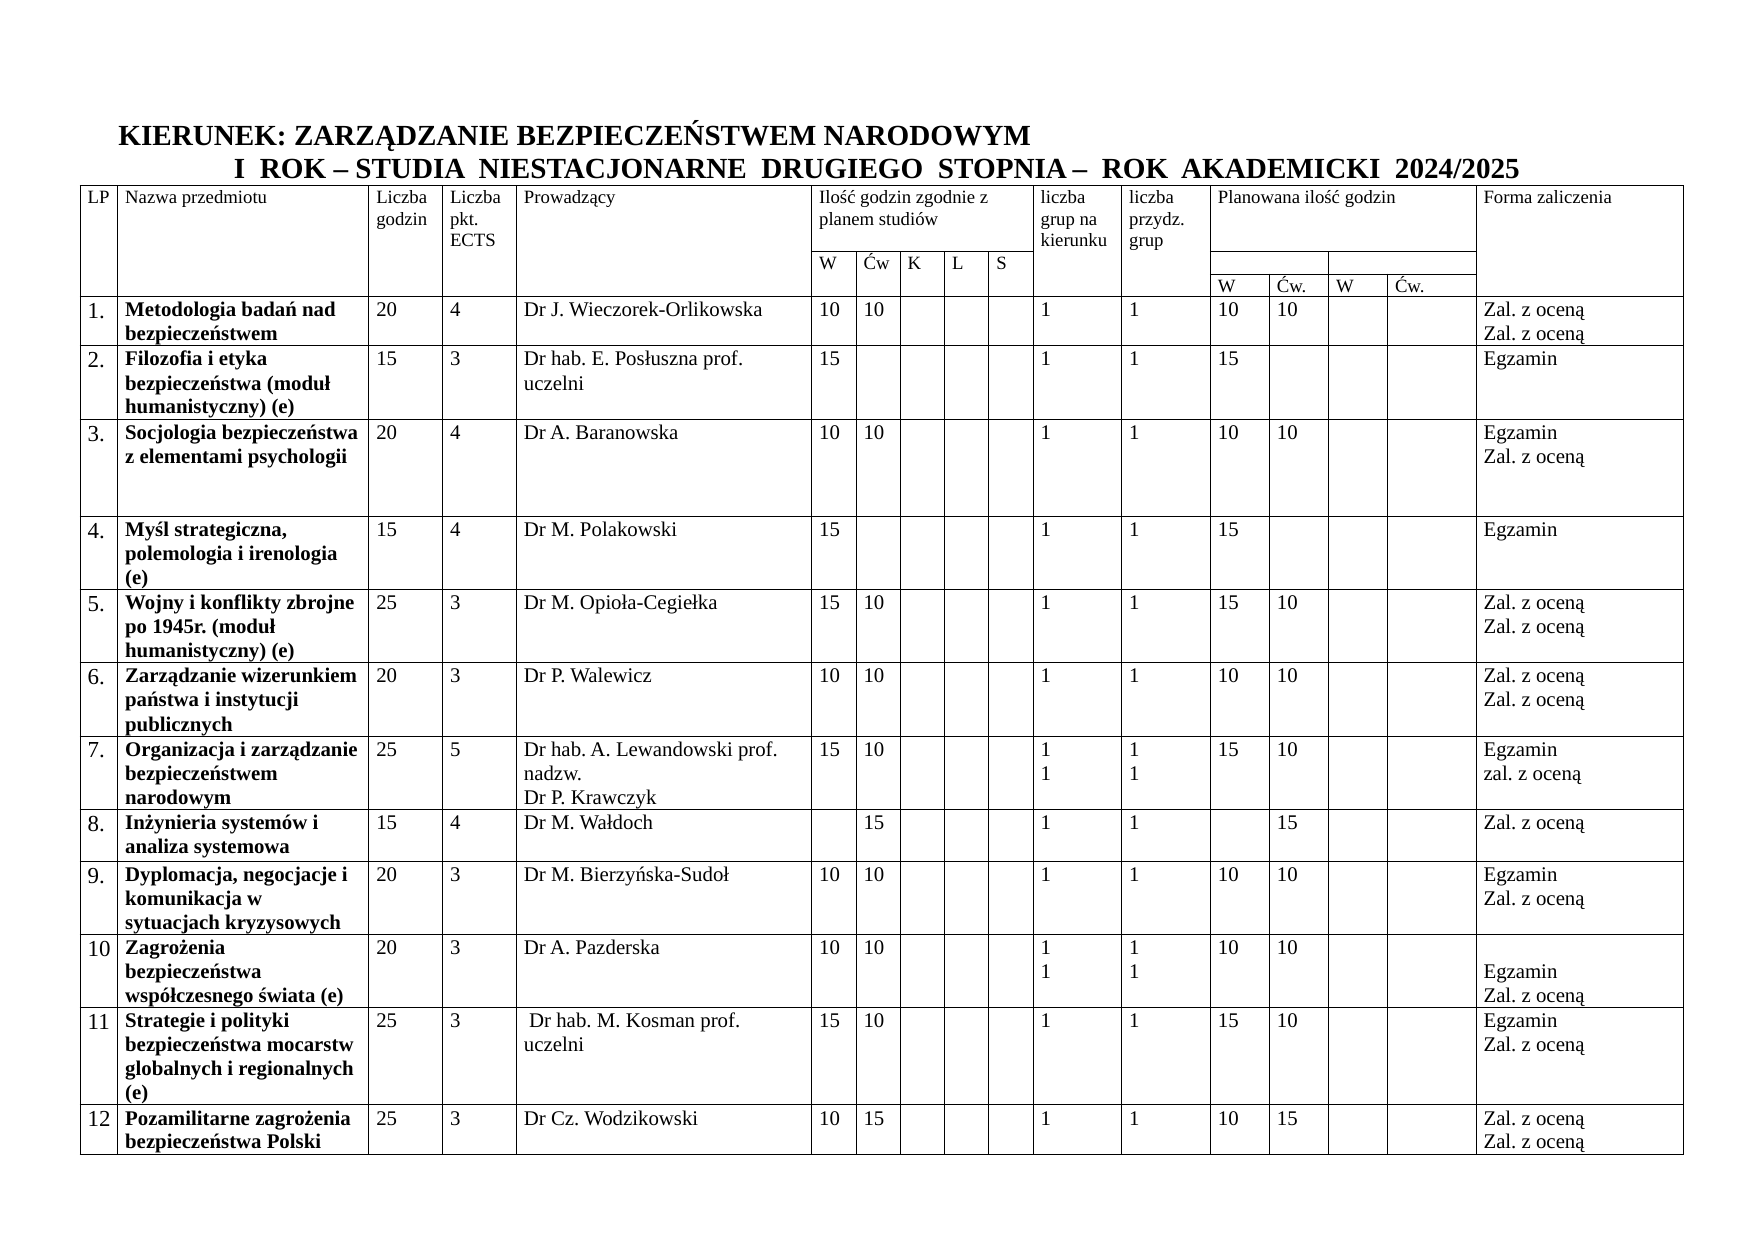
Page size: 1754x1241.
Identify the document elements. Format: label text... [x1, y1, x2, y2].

table_cell 3 [443, 1008, 516, 1104]
table_cell [945, 517, 988, 589]
table_cell [989, 517, 1033, 589]
table_cell 10 [812, 935, 856, 1007]
table_cell 10 [857, 935, 900, 1007]
table_cell 10 [1211, 1105, 1269, 1153]
table_cell Ćw. [1388, 275, 1476, 296]
table_cell S [989, 252, 1033, 296]
table_cell [945, 663, 988, 736]
table_header Prowadzący [517, 186, 811, 296]
table_cell [1329, 1008, 1387, 1104]
table_cell 15 [369, 810, 442, 861]
table_cell Dr M. Bierzyńska-Sudoł [517, 862, 811, 934]
table_cell Dr A. Pazderska [517, 935, 811, 1007]
table_cell 25 [369, 1008, 442, 1104]
table_cell 10 [1270, 297, 1328, 345]
table_header Nazwa przedmiotu [118, 186, 368, 296]
table_cell [901, 590, 944, 662]
table_cell 10 [857, 297, 900, 345]
table_cell [1388, 420, 1476, 516]
table_cell [1388, 590, 1476, 662]
table_cell Myśl strategiczna, polemologia i irenologia (e) [118, 517, 368, 589]
table_cell [1388, 346, 1476, 418]
table_cell [989, 1008, 1033, 1104]
table_cell Dr M. Polakowski [517, 517, 811, 589]
table_cell 4 [443, 517, 516, 589]
table_cell [945, 810, 988, 861]
table_cell 7. [81, 737, 117, 809]
table_cell [1270, 346, 1328, 418]
table_cell 1 [1122, 862, 1210, 934]
table_cell 15 [1211, 737, 1269, 809]
table_cell [857, 517, 900, 589]
table_cell [945, 346, 988, 418]
table_cell 3 [443, 346, 516, 418]
table_cell [1388, 935, 1476, 1007]
table_cell [1329, 862, 1387, 934]
table_cell 10 [812, 663, 856, 736]
table_cell [989, 935, 1033, 1007]
table_cell [1329, 346, 1387, 418]
table_cell 3 [443, 935, 516, 1007]
table_cell Zal. z oceną Zal. z oceną [1477, 663, 1683, 736]
table_cell 11 [81, 1008, 117, 1104]
table_cell [989, 810, 1033, 861]
table_cell Socjologia bezpieczeństwa z elementami psychologii [118, 420, 368, 516]
table_cell 10 [1211, 420, 1269, 516]
table_cell 10 [1270, 1008, 1328, 1104]
table_cell Egzamin zal. z oceną [1477, 737, 1683, 809]
table_cell Dr P. Walewicz [517, 663, 811, 736]
table_cell 1 [1122, 663, 1210, 736]
table_cell 10 [1270, 420, 1328, 516]
table_header Liczba pkt. ECTS [443, 186, 516, 251]
table_cell 1 1 [1034, 935, 1121, 1007]
table_cell Pozamilitarne zagrożenia bezpieczeństwa Polski [118, 1105, 368, 1153]
table_cell [901, 663, 944, 736]
table_cell 1 [1034, 297, 1121, 345]
table_cell 10 [812, 1105, 856, 1153]
table_cell 1 [1122, 810, 1210, 861]
subtitle I ROK – STUDIA NIESTACJONARNE DRUGIEGO STOPNIA – ROK AKADEMICKI 2024/2025 [118, 152, 1636, 185]
table_cell 8. [81, 810, 117, 861]
table_cell 1 1 [1122, 737, 1210, 809]
table_cell [945, 862, 988, 934]
table_cell 1 [1034, 862, 1121, 934]
table_cell 1 [1034, 1105, 1121, 1153]
table_cell K [901, 252, 944, 296]
table_cell Filozofia i etyka bezpieczeństwa (moduł humanistyczny) (e) [118, 346, 368, 418]
table_cell [1388, 810, 1476, 861]
table_cell Dr J. Wieczorek-Orlikowska [517, 297, 811, 345]
table_cell 1 [1034, 590, 1121, 662]
table_cell Dr hab. M. Kosman prof. uczelni [517, 1008, 811, 1104]
table_cell 3. [81, 420, 117, 516]
table_cell [1388, 1105, 1476, 1153]
table_cell 20 [369, 297, 442, 345]
table_cell Egzamin Zal. z oceną [1477, 420, 1683, 516]
table_cell Dr hab. E. Posłuszna prof. uczelni [517, 346, 811, 418]
table_cell 1 [1122, 590, 1210, 662]
table_cell [1329, 810, 1387, 861]
table_cell 20 [369, 862, 442, 934]
table_cell 5. [81, 590, 117, 662]
table_cell Organizacja i zarządzanie bezpieczeństwem narodowym [118, 737, 368, 809]
table_cell Dr M. Opioła-Cegiełka [517, 590, 811, 662]
table_cell [1329, 252, 1476, 273]
table_cell 10 [1211, 862, 1269, 934]
table_cell Zarządzanie wizerunkiem państwa i instytucji publicznych [118, 663, 368, 736]
table_cell [812, 810, 856, 861]
table_cell 12 [81, 1105, 117, 1153]
table_cell [945, 1105, 988, 1153]
table_cell Metodologia badań nad bezpieczeństwem [118, 297, 368, 345]
table_cell Dyplomacja, negocjacje i komunikacja w sytuacjach kryzysowych [118, 862, 368, 934]
table_header Liczba godzin [369, 186, 442, 296]
table_cell [1329, 517, 1387, 589]
table_cell 10 [812, 862, 856, 934]
table_cell 3 [443, 862, 516, 934]
table_cell Egzamin Zal. z oceną [1477, 935, 1683, 1007]
table_cell [901, 517, 944, 589]
table_cell 6. [81, 663, 117, 736]
table_cell 10 [1270, 862, 1328, 934]
table_cell 1 [1122, 346, 1210, 418]
table_cell 15 [857, 1105, 900, 1153]
table_cell [1329, 663, 1387, 736]
table_cell 2. [81, 346, 117, 418]
table_cell [857, 346, 900, 418]
table_cell Egzamin [1477, 346, 1683, 418]
table_cell [1329, 935, 1387, 1007]
table_cell 4. [81, 517, 117, 589]
table_cell 15 [812, 346, 856, 418]
table_cell 10 [857, 737, 900, 809]
table_cell [945, 935, 988, 1007]
table_cell [1211, 810, 1269, 861]
table_cell Egzamin Zal. z oceną [1477, 1008, 1683, 1104]
table_cell 1 [1034, 517, 1121, 589]
table_cell 15 [1211, 1008, 1269, 1104]
table_cell Inżynieria systemów i analiza systemowa [118, 810, 368, 861]
table_cell [1388, 737, 1476, 809]
table_cell [989, 663, 1033, 736]
table_cell [901, 862, 944, 934]
table_cell [901, 810, 944, 861]
table_cell 15 [812, 1008, 856, 1104]
table_cell [989, 590, 1033, 662]
table_cell [1329, 297, 1387, 345]
table_cell Zal. z oceną Zal. z oceną [1477, 297, 1683, 345]
table_header liczba przydz. grup [1122, 186, 1210, 296]
table_cell Ćw. [1270, 275, 1328, 296]
table_cell 4 [443, 810, 516, 861]
table_cell [989, 862, 1033, 934]
table_cell Dr hab. A. Lewandowski prof. nadzw. Dr P. Krawczyk [517, 737, 811, 809]
table_cell 10 [1270, 590, 1328, 662]
table_cell 15 [812, 590, 856, 662]
table_cell Egzamin Zal. z oceną [1477, 862, 1683, 934]
table_cell L [945, 252, 988, 296]
table_header Planowana ilość godzin [1211, 186, 1476, 251]
table_cell 4 [443, 420, 516, 516]
table_cell 10 [857, 1008, 900, 1104]
table_cell W [1329, 275, 1387, 296]
table_cell 1 [1034, 1008, 1121, 1104]
table_cell 10 [857, 862, 900, 934]
table_cell 1 [1122, 1008, 1210, 1104]
table_cell 10 [812, 420, 856, 516]
table_cell [945, 1008, 988, 1104]
table_cell [901, 737, 944, 809]
table_cell Dr A. Baranowska [517, 420, 811, 516]
table_cell 25 [369, 1105, 442, 1153]
table_cell 1 [1034, 810, 1121, 861]
table_cell 10 [857, 420, 900, 516]
table_cell 1 [1122, 517, 1210, 589]
table_cell 1 [1034, 346, 1121, 418]
table_cell [1388, 1008, 1476, 1104]
table_cell 10 [1270, 737, 1328, 809]
table_cell Zagrożenia bezpieczeństwa współczesnego świata (e) [118, 935, 368, 1007]
table_cell 20 [369, 420, 442, 516]
table_cell 20 [369, 663, 442, 736]
table_cell Zal. z oceną Zal. z oceną [1477, 590, 1683, 662]
table_cell 15 [812, 517, 856, 589]
table_cell 10 [857, 590, 900, 662]
table_cell 10 [1270, 935, 1328, 1007]
table_cell 5 [443, 737, 516, 809]
table_cell 15 [1270, 1105, 1328, 1153]
table_cell [945, 297, 988, 345]
table_cell 15 [1270, 810, 1328, 861]
table_cell [1329, 590, 1387, 662]
table_cell 10 [1270, 663, 1328, 736]
table_cell [1388, 517, 1476, 589]
table_cell Zal. z oceną Zal. z oceną [1477, 1105, 1683, 1153]
table_cell [901, 420, 944, 516]
table_cell [1329, 420, 1387, 516]
table_cell 15 [1211, 517, 1269, 589]
table_cell [443, 251, 516, 273]
table_cell 15 [812, 737, 856, 809]
table_cell 1 [1034, 420, 1121, 516]
table_cell [901, 935, 944, 1007]
table_cell [945, 420, 988, 516]
table_cell 10 [1211, 935, 1269, 1007]
table_cell 1 [1122, 1105, 1210, 1153]
table_cell [1388, 297, 1476, 345]
table_cell 3 [443, 1105, 516, 1153]
table_cell 25 [369, 590, 442, 662]
table_cell [945, 737, 988, 809]
table_cell Dr M. Wałdoch [517, 810, 811, 861]
table_cell [1329, 737, 1387, 809]
table_cell 9. [81, 862, 117, 934]
table_cell 10 [81, 935, 117, 1007]
table_cell 10 [1211, 663, 1269, 736]
table_cell 3 [443, 663, 516, 736]
table_cell 15 [857, 810, 900, 861]
table_cell W [1211, 275, 1269, 296]
table_cell Wojny i konflikty zbrojne po 1945r. (moduł humanistyczny) (e) [118, 590, 368, 662]
table_cell [945, 590, 988, 662]
table_cell 15 [1211, 590, 1269, 662]
table_cell 15 [369, 346, 442, 418]
table_cell 15 [369, 517, 442, 589]
table_cell [1270, 517, 1328, 589]
table_cell [901, 297, 944, 345]
table_cell [989, 297, 1033, 345]
table_cell 1. [81, 297, 117, 345]
subtitle KIERUNEK: ZARZĄDZANIE BEZPIECZEŃSTWEM NARODOWYM [118, 118, 1636, 152]
table_cell W [812, 252, 856, 296]
table_cell Dr Cz. Wodzikowski [517, 1105, 811, 1153]
table_cell 1 [1122, 420, 1210, 516]
table_cell [901, 1008, 944, 1104]
table_cell [989, 1105, 1033, 1153]
table_cell [989, 346, 1033, 418]
table_cell 3 [443, 590, 516, 662]
table_cell 20 [369, 935, 442, 1007]
table_cell Ćw [857, 252, 900, 296]
table_cell [901, 1105, 944, 1153]
table_cell [1329, 1105, 1387, 1153]
table_cell [443, 274, 516, 296]
table_cell 1 [1122, 297, 1210, 345]
table_cell [1388, 862, 1476, 934]
table_cell 1 1 [1034, 737, 1121, 809]
table_cell [1388, 663, 1476, 736]
table_cell 15 [1211, 346, 1269, 418]
table_cell Strategie i polityki bezpieczeństwa mocarstw globalnych i regionalnych (e) [118, 1008, 368, 1104]
table_cell [901, 346, 944, 418]
table_cell 10 [857, 663, 900, 736]
table_header LP [81, 186, 117, 296]
table_cell 1 1 [1122, 935, 1210, 1007]
table_header liczba grup na kierunku [1034, 186, 1121, 296]
table_cell [1211, 252, 1328, 273]
table_cell 25 [369, 737, 442, 809]
table_cell [989, 737, 1033, 809]
table_header Ilość godzin zgodnie z planem studiów [812, 186, 1033, 251]
table_cell 10 [812, 297, 856, 345]
table_cell 4 [443, 297, 516, 345]
table_cell 1 [1034, 663, 1121, 736]
table_header Forma zaliczenia [1477, 186, 1683, 296]
table_cell 10 [1211, 297, 1269, 345]
table_cell Zal. z oceną [1477, 810, 1683, 861]
table_cell Egzamin [1477, 517, 1683, 589]
table_cell [989, 420, 1033, 516]
